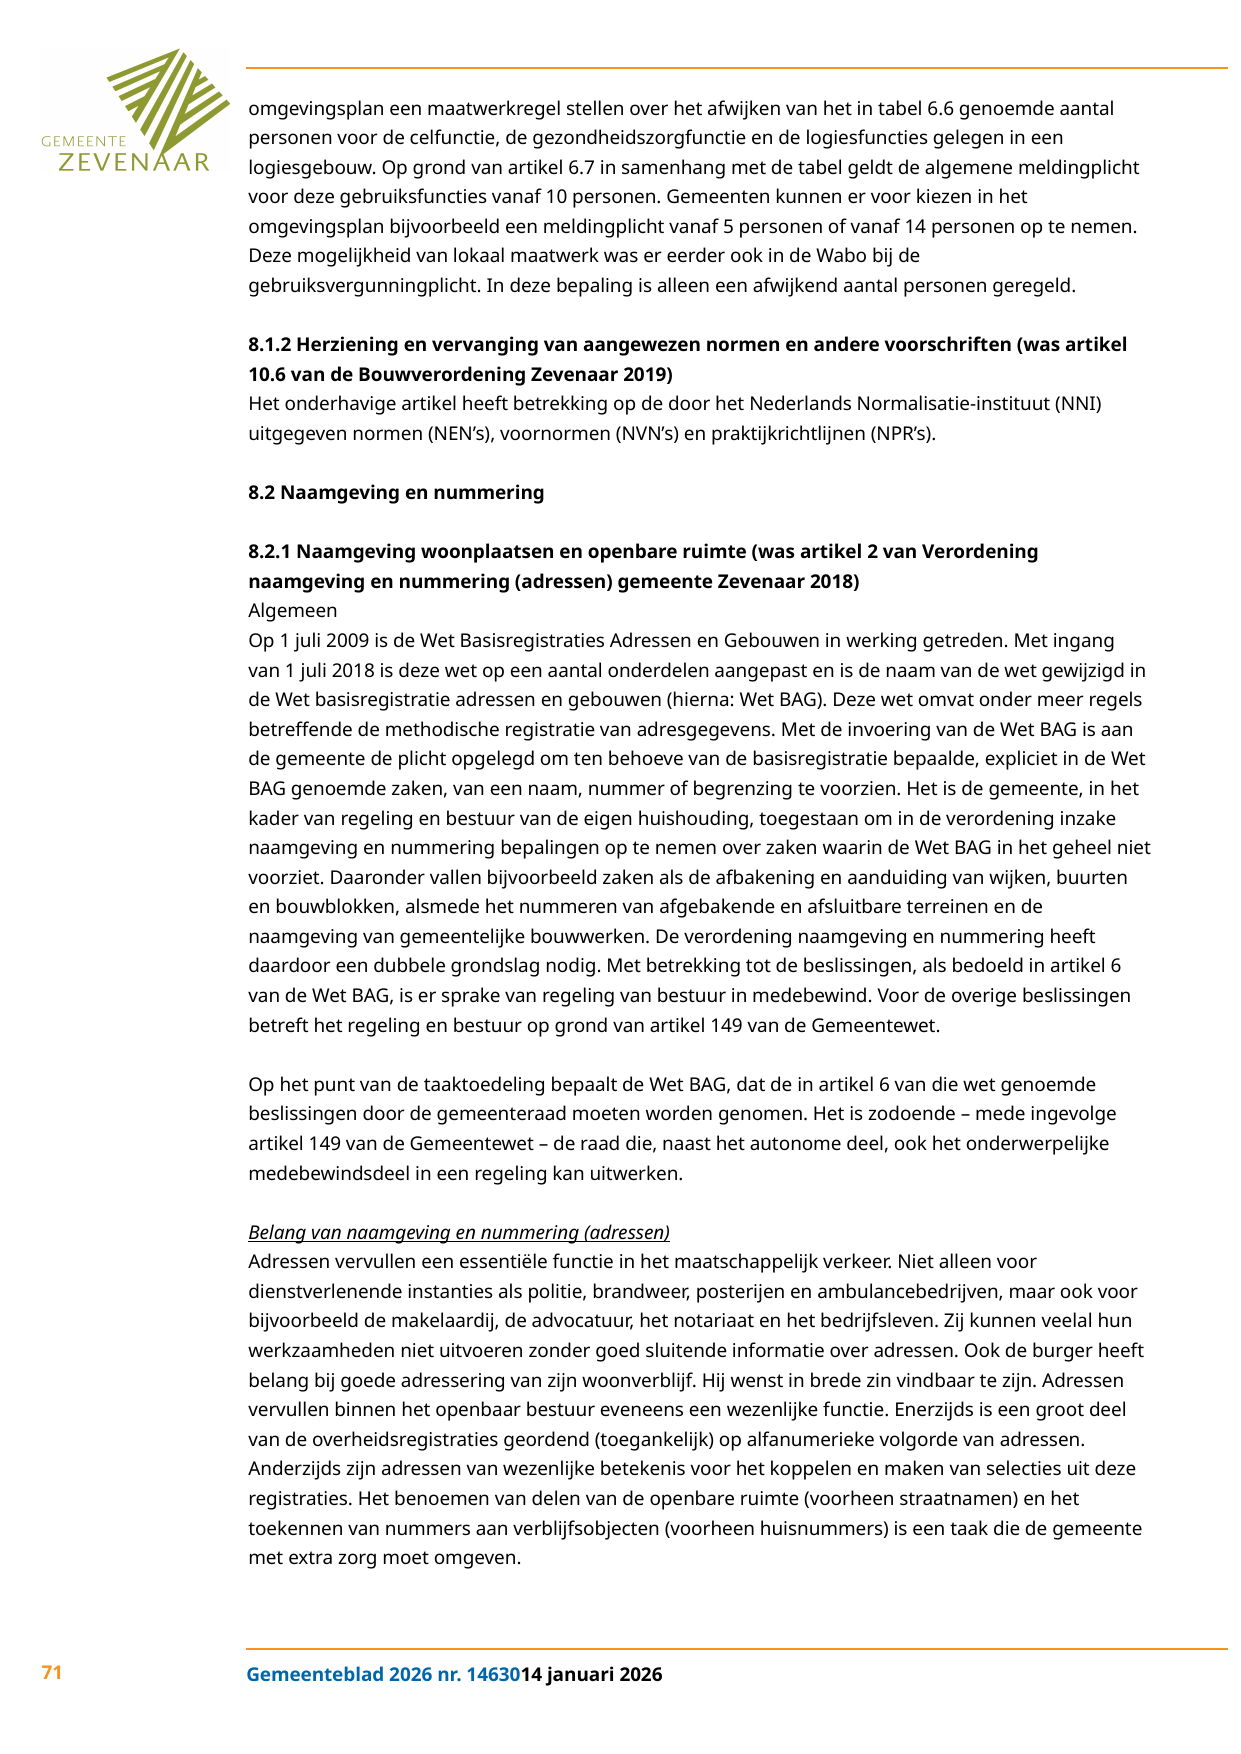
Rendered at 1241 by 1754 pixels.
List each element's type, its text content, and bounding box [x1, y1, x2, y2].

text 8.2 Naamgeving en nummering [248, 479, 1152, 505]
text omgevingsplan een maatwerkregel stellen over het afwijken van het in tabel 6.6 genoemde aantal personen voor de celfunctie, de gezondheidszorgfunctie en de logiesfuncties gelegen in een logiesgebouw. Op grond van artikel 6.7 in samenhang met de tabel geldt de algemene meldingplicht voor deze gebruiksfuncties vanaf 10 personen. Gemeenten kunnen er voor kiezen in het omgevingsplan bijvoorbeeld een meldingplicht vanaf 5 personen of vanaf 14 personen op te nemen. Deze mogelijkheid van lokaal maatwerk was er eerder ook in de Wabo bij de gebruiksvergunningplicht. In deze bepaling is alleen een afwijkend aantal personen geregeld. [248, 95, 1152, 298]
text Op het punt van de taaktoedeling bepaalt de Wet BAG, dat de in artikel 6 van die wet genoemde beslissingen door de gemeenteraad moeten worden genomen. Het is zodoende – mede ingevolge artikel 149 van de Gemeentewet – de raad die, naast het autonome deel, ook het onderwerpelijke medebewindsdeel in een regeling kan uitwerken. [248, 1071, 1152, 1186]
text Het onderhavige artikel heeft betrekking op de door het Nederlands Normalisatie-instituut (NNI) uitgegeven normen (NEN’s), voornormen (NVN’s) en praktijkrichtlijnen (NPR’s). [248, 391, 1152, 446]
text Op 1 juli 2009 is de Wet Basisregistraties Adressen en Gebouwen in werking getreden. Met ingang van 1 juli 2018 is deze wet op een aantal onderdelen aangepast en is de naam van de wet gewijzigd in de Wet basisregistratie adressen en gebouwen (hierna: Wet BAG). Deze wet omvat onder meer regels betreffende de methodische registratie van adresgegevens. Met de invoering van de Wet BAG is aan de gemeente de plicht opgelegd om ten behoeve van de basisregistratie bepaalde, expliciet in de Wet BAG genoemde zaken, van een naam, nummer of begrenzing te voorzien. Het is de gemeente, in het kader van regeling en bestuur van de eigen huishouding, toegestaan om in de verordening inzake naamgeving en nummering bepalingen op te nemen over zaken waarin de Wet BAG in het geheel niet voorziet. Daaronder vallen bijvoorbeeld zaken als de afbakening en aanduiding van wijken, buurten en bouwblokken, alsmede het nummeren van afgebakende en afsluitbare terreinen en de naamgeving van gemeentelijke bouwwerken. De verordening naamgeving en nummering heeft daardoor een dubbele grondslag nodig. Met betrekking tot de beslissingen, als bedoeld in artikel 6 van de Wet BAG, is er sprake van regeling van bestuur in medebewind. Voor de overige beslissingen betreft het regeling en bestuur op grond van artikel 149 van de Gemeentewet. [248, 627, 1152, 1038]
text 8.1.2 Herziening en vervanging van aangewezen normen en andere voorschriften (was artikel 10.6 van de Bouwverordening Zevenaar 2019) [248, 331, 1152, 387]
text Algemeen [248, 598, 1152, 623]
text Adressen vervullen een essentiële functie in het maatschappelijk verkeer. Niet alleen voor dienstverlenende instanties als politie, brandweer, posterijen en ambulancebedrijven, maar ook voor bijvoorbeeld de makelaardij, de advocatuur, het notariaat en het bedrijfsleven. Zij kunnen veelal hun werkzaamheden niet uitvoeren zonder goed sluitende informatie over adressen. Ook de burger heeft belang bij goede adressering van zijn woonverblijf. Hij wenst in brede zin vindbaar te zijn. Adressen vervullen binnen het openbaar bestuur eveneens een wezenlijke functie. Enerzijds is een groot deel van de overheidsregistraties geordend (toegankelijk) op alfanumerieke volgorde van adressen. Anderzijds zijn adressen van wezenlijke betekenis voor het koppelen en maken van selecties uit deze registraties. Het benoemen van delen van de openbare ruimte (voorheen straatnamen) en het toekennen van nummers aan verblijfsobjecten (voorheen huisnummers) is een taak die de gemeente met extra zorg moet omgeven. [248, 1248, 1152, 1570]
picture [41, 47, 231, 172]
text Belang van naamgeving en nummering (adressen) [248, 1219, 1152, 1245]
text 8.2.1 Naamgeving woonplaatsen en openbare ruimte (was artikel 2 van Verordening naamgeving en nummering (adressen) gemeente Zevenaar 2018) [248, 538, 1152, 594]
